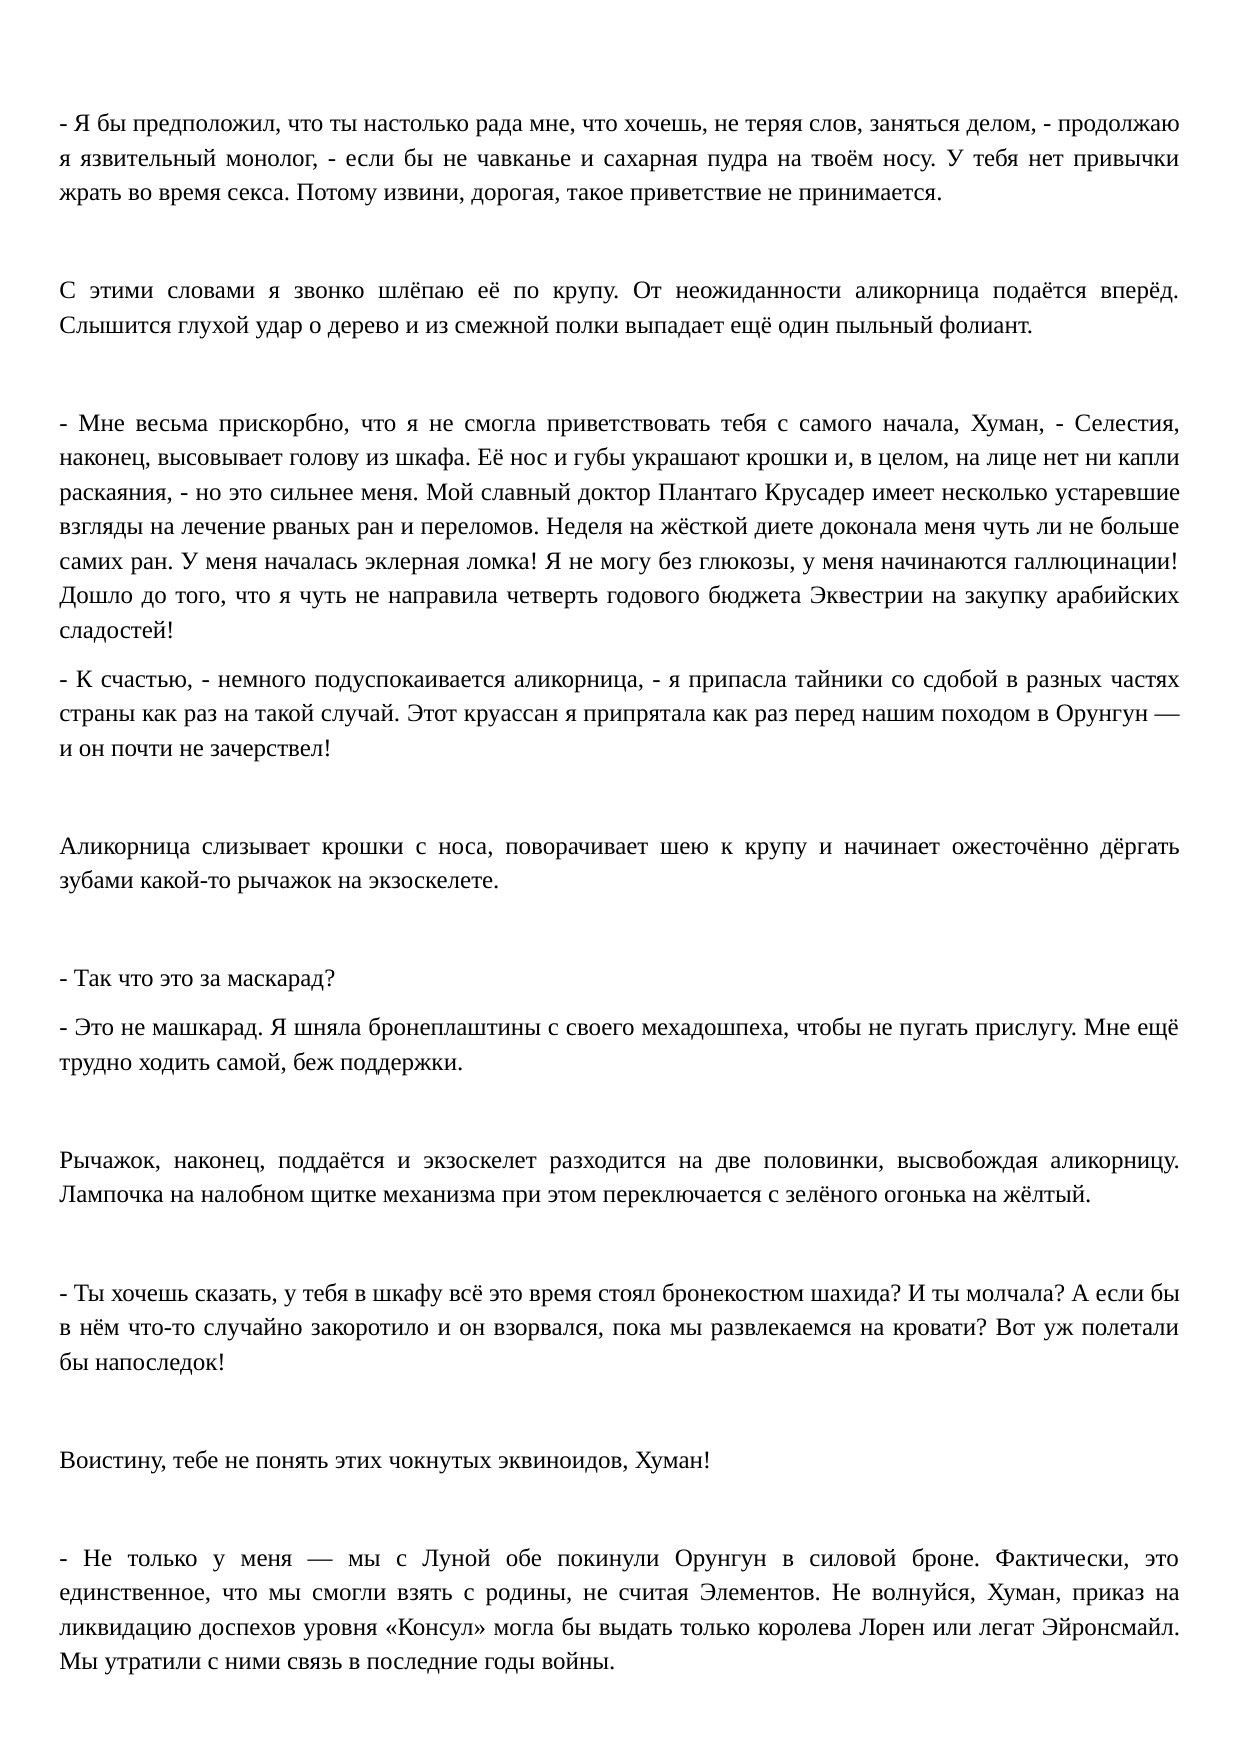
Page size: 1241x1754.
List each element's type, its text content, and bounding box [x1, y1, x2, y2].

text С этими словами я звонко шлёпаю её по крупу. От неожиданности аликорница подаётся вперёд. Слышится глухой удар о дерево и из смежной полки выпадает ещё один пыльный фолиант. [59, 275, 1181, 338]
text - Так что это за маскарад? [59, 963, 1181, 992]
text - К счастью, - немного подуспокаивается аликорница, - я припасла тайники со сдобой в разных частях страны как раз на такой случай. Этот круассан я припрятала как раз перед нашим походом в Орунгун — и он почти не зачерствел! [59, 664, 1181, 761]
text - Это не машкарад. Я шняла бронеплаштины с своего мехадошпеха, чтобы не пугать прислугу. Мне ещё трудно ходить самой, беж поддержки. [59, 1012, 1181, 1076]
text Аликорница слизывает крошки с носа, поворачивает шею к крупу и начинает ожесточённо дёргать зубами какой-то рычажок на экзоскелете. [59, 831, 1181, 894]
text Рычажок, наконец, поддаётся и экзоскелет разходится на две половинки, высвобождая аликорницу. Лампочка на налобном щитке механизма при этом переключается с зелёного огонька на жёлтый. [59, 1145, 1181, 1208]
text - Мне весьма прискорбно, что я не смогла приветствовать тебя с самого начала, Хуман, - Селестия, наконец, высовывает голову из шкафа. Её нос и губы украшают крошки и, в целом, на лице нет ни капли раскаяния, - но это сильнее меня. Мой славный доктор Плантаго Крусадер имеет несколько устаревшие взгляды на лечение рваных ран и переломов. Неделя на жёсткой диете доконала меня чуть ли не больше самих ран. У меня началась эклерная ломка! Я не могу без глюкозы, у меня начинаются галлюцинации! Дошло до того, что я чуть не направила четверть годового бюджета Эквестрии на закупку арабийских сладостей! [59, 408, 1181, 643]
text - Не только у меня — мы с Луной обе покинули Орунгун в силовой броне. Фактически, это единственное, что мы смогли взять с родины, не считая Элементов. Не волнуйся, Хуман, приказ на ликвидацию доспехов уровня «Консул» могла бы выдать только королева Лорен или легат Эйронсмайл. Мы утратили с ними связь в последние годы войны. [59, 1543, 1181, 1675]
text - Ты хочешь сказать, у тебя в шкафу всё это время стоял бронекостюм шахида? И ты молчала? А если бы в нём что-то случайно закоротило и он взорвался, пока мы развлекаемся на кровати? Вот уж полетали бы напоследок! [59, 1278, 1181, 1375]
text - Я бы предположил, что ты настолько рада мне, что хочешь, не теряя слов, заняться делом, - продолжаю я язвительный монолог, - если бы не чавканье и сахарная пудра на твоём носу. У тебя нет привычки жрать во время секса. Потому извини, дорогая, такое приветствие не принимается. [59, 108, 1181, 206]
text Воистину, тебе не понять этих чокнутых эквиноидов, Хуман! [59, 1445, 1181, 1473]
